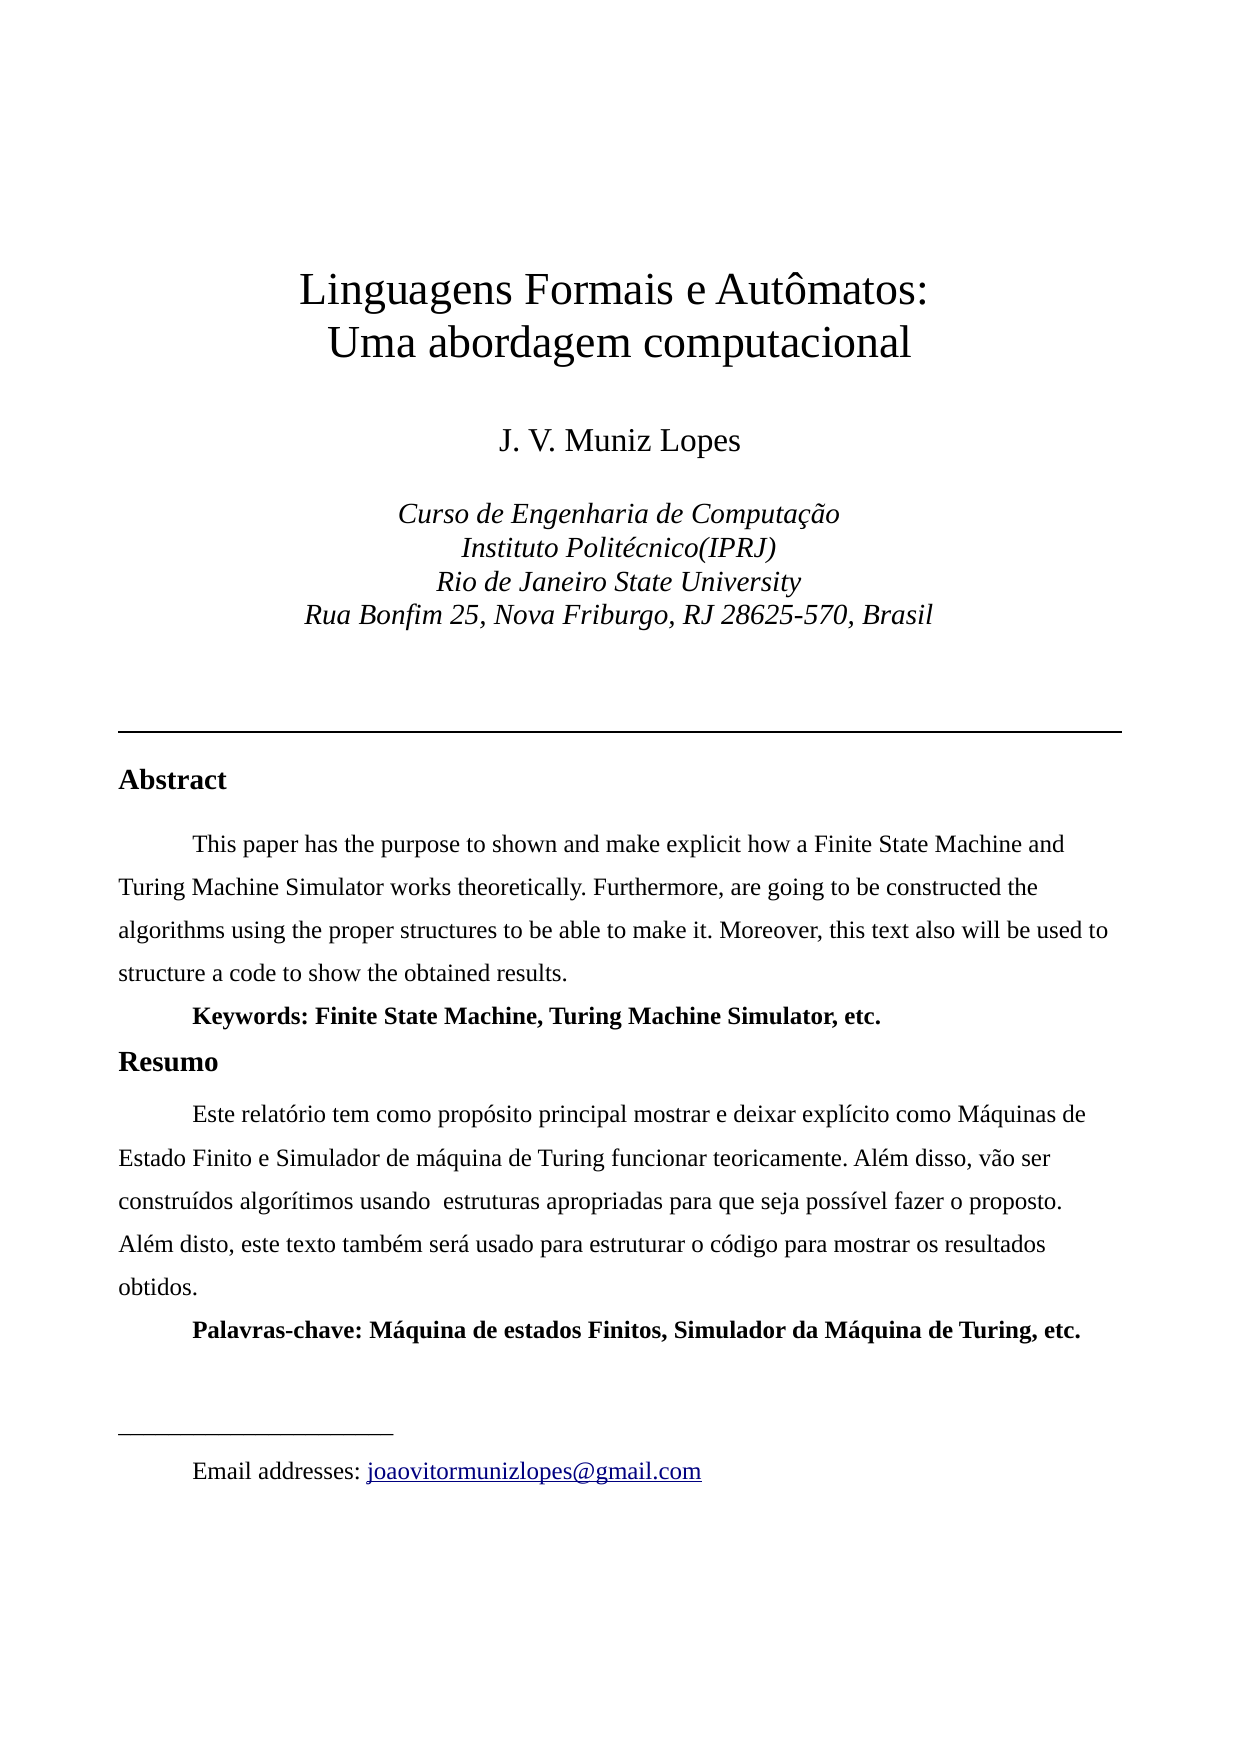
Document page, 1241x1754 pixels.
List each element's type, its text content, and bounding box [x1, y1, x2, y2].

text Uma abordagem computacional [118, 314, 1122, 367]
text Email addresses: joaovitormunizlopes@gmail.com [118, 1452, 1122, 1485]
text Instituto Politécnico(IPRJ) [118, 530, 1122, 564]
text J. V. Muniz Lopes [118, 420, 1122, 458]
text Este relatório tem como propósito principal mostrar e deixar explícito como Máquinas de Estado Finito e Simulador de máquina de Turing funcionar teoricamente. Além disso, vão ser construídos algorítimos usando estruturas apropriadas para que seja possível fazer o proposto. Além disto, este texto também será usado para estruturar o código para mostrar os resultados obtidos. [118, 1095, 1122, 1301]
text Resumo [118, 1044, 1122, 1078]
text Rua Bonfim 25, Nova Friburgo, RJ 28625-570, Brasil [118, 597, 1122, 631]
text Rio de Janeiro State University [118, 564, 1122, 597]
text ______________________ [118, 1409, 1122, 1437]
text Keywords: Finite State Machine, Turing Machine Simulator, etc. [118, 1001, 1122, 1030]
text Linguagens Formais e Autômatos: [118, 262, 1122, 314]
text This paper has the purpose to shown and make explicit how a Finite State Machine and Turing Machine Simulator works theoretically. Furthermore, are going to be constructed the algorithms using the proper structures to be able to make it. Moreover, this text also will be used to structure a code to show the obtained results. [118, 829, 1122, 987]
text Curso de Engenharia de Computação [118, 497, 1122, 530]
text Palavras-chave: Máquina de estados Finitos, Simulador da Máquina de Turing, etc. [118, 1315, 1122, 1344]
text Abstract [118, 762, 1122, 795]
